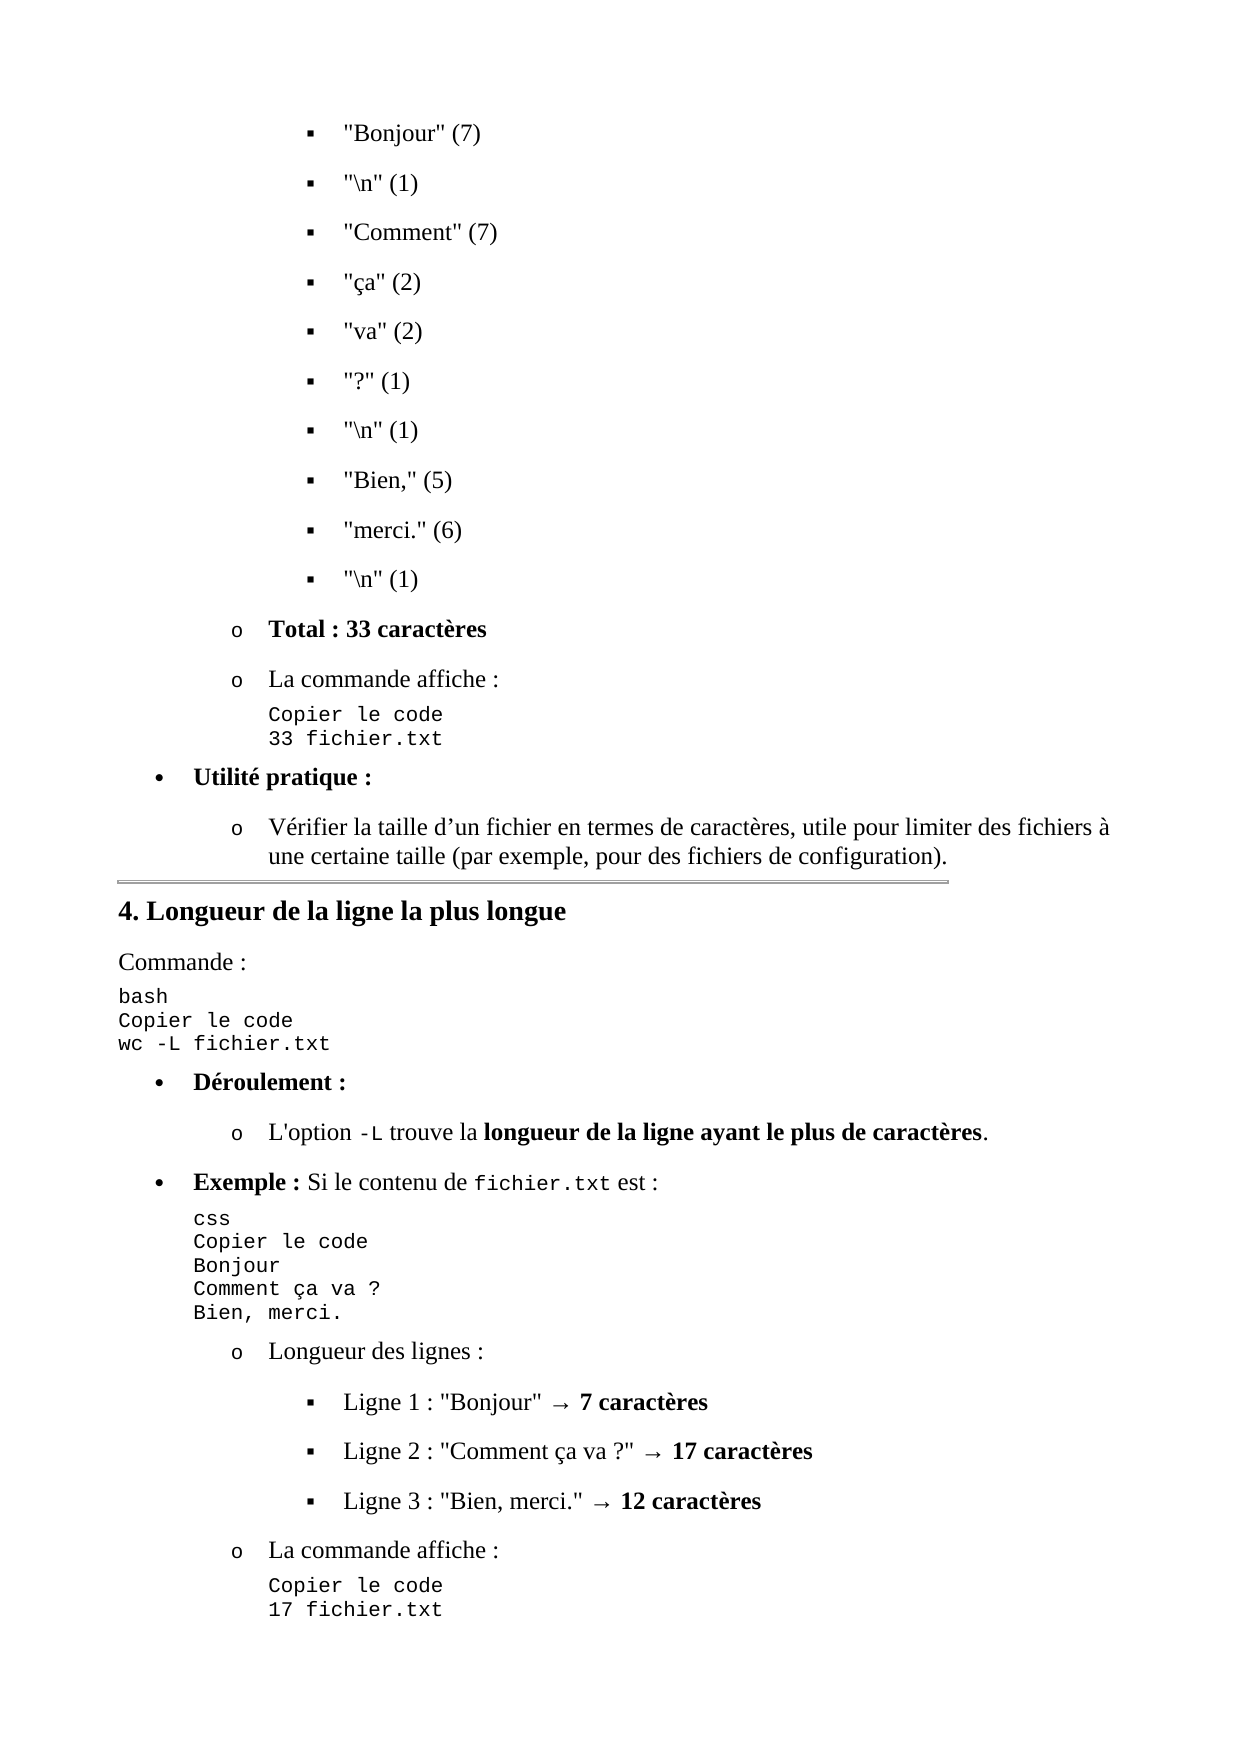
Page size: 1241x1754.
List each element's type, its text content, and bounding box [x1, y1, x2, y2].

text Copier le code [268, 704, 1122, 728]
list "Comment" (7) [306, 217, 1122, 246]
list Vérifier la taille d’un fichier en termes de caractères, utile pour limiter des fichiers à une certaine taille (par exemple, pour des fichiers de configuration). [231, 812, 1122, 870]
list La commande affiche : [231, 664, 1122, 694]
list L'option -L trouve la longueur de la ligne ayant le plus de caractères. [231, 1117, 1122, 1147]
list "ça" (2) [306, 267, 1122, 296]
list "va" (2) [306, 316, 1122, 345]
list Longueur des lignes : [231, 1336, 1122, 1366]
text Copier le code [193, 1231, 1122, 1255]
list "Bonjour" (7) [306, 118, 1122, 147]
list Ligne 3 : "Bien, merci." → 12 caractères [306, 1486, 1122, 1514]
list Ligne 2 : "Comment ça va ?" → 17 caractères [306, 1436, 1122, 1465]
list "?" (1) [306, 366, 1122, 395]
text Commande : [118, 947, 1122, 976]
list "\n" (1) [306, 416, 1122, 444]
text Bonjour [193, 1255, 1122, 1278]
text Copier le code [118, 1010, 1122, 1033]
text Comment ça va ? [193, 1278, 1122, 1302]
list "Bien," (5) [306, 465, 1122, 494]
list La commande affiche : [231, 1535, 1122, 1565]
text 17 fichier.txt [268, 1599, 1122, 1623]
text css [193, 1207, 1122, 1231]
text Copier le code [268, 1575, 1122, 1599]
text wc -L fichier.txt [118, 1033, 1122, 1057]
list Exemple : Si le contenu de fichier.txt est : [156, 1167, 1122, 1197]
list Total : 33 caractères [231, 614, 1122, 643]
list Déroulement : [156, 1067, 1122, 1096]
subtitle 4. Longueur de la ligne la plus longue [118, 894, 1122, 926]
list Utilité pratique : [156, 762, 1122, 791]
list "\n" (1) [306, 168, 1122, 196]
list "\n" (1) [306, 564, 1122, 593]
text Bien, merci. [193, 1302, 1122, 1326]
text bash [118, 986, 1122, 1010]
list "merci." (6) [306, 515, 1122, 543]
text 33 fichier.txt [268, 728, 1122, 752]
list Ligne 1 : "Bonjour" → 7 caractères [306, 1387, 1122, 1415]
